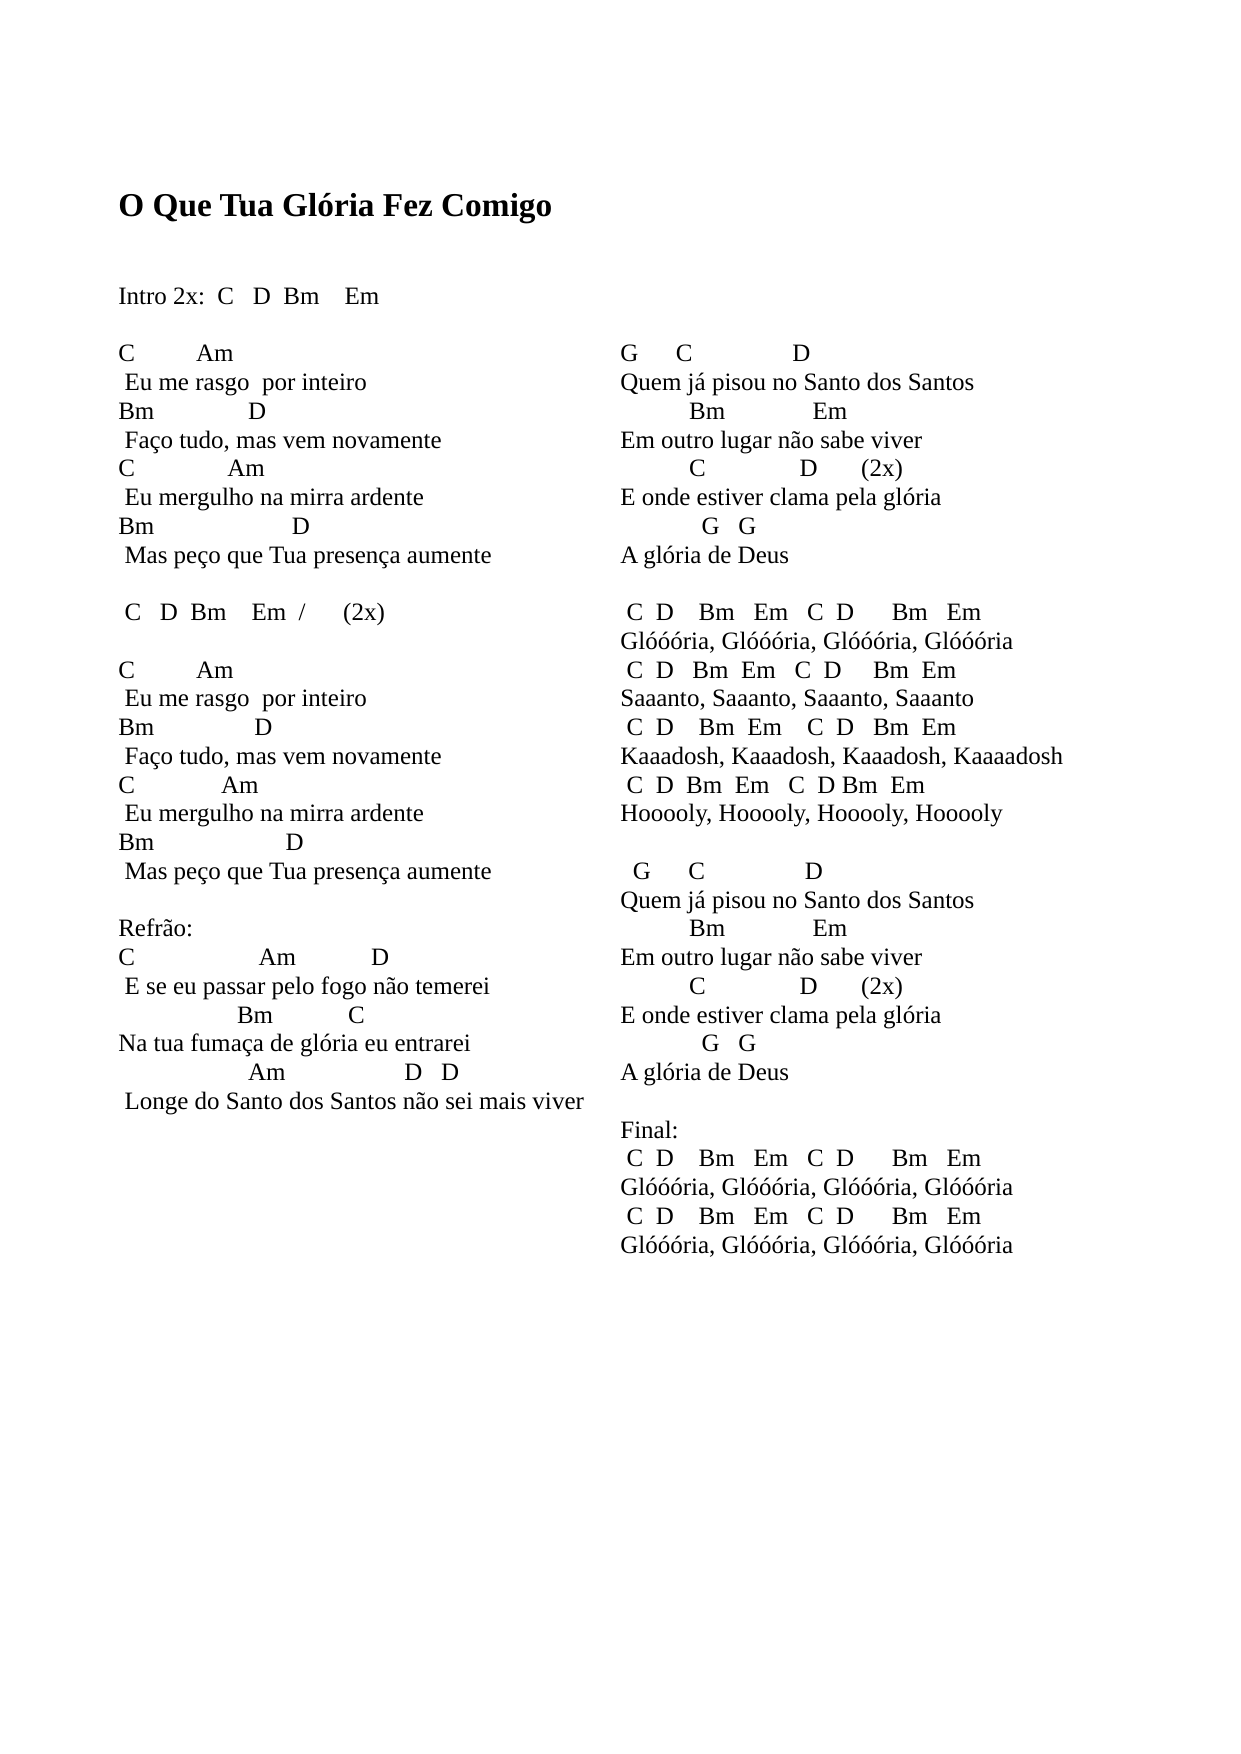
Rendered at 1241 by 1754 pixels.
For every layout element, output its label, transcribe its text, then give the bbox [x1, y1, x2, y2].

text C Am [118, 453, 620, 482]
text C Am D [118, 942, 620, 971]
text Eu me rasgo por inteiro [118, 367, 620, 396]
text Mas peço que Tua presença aumente [118, 540, 620, 568]
text E onde estiver clama pela glória [620, 1000, 1122, 1028]
text Quem já pisou no Santo dos Santos [620, 885, 1122, 913]
text Eu me rasgo por inteiro [118, 683, 620, 712]
text Bm C [118, 1000, 620, 1028]
text Kaaadosh, Kaaadosh, Kaaadosh, Kaaaadosh [620, 741, 1122, 770]
text Mas peço que Tua presença aumente [118, 856, 620, 885]
text Em outro lugar não sabe viver [620, 425, 1122, 453]
text Em outro lugar não sabe viver [620, 942, 1122, 971]
text Glóóória, Glóóória, Glóóória, Glóóória [620, 1230, 1122, 1258]
text G G [620, 511, 1122, 540]
text Bm Em [620, 396, 1122, 425]
text C D Bm Em C D Bm Em [620, 655, 1122, 683]
text E se eu passar pelo fogo não temerei [118, 971, 620, 1000]
text Quem já pisou no Santo dos Santos [620, 367, 1122, 396]
text E onde estiver clama pela glória [620, 482, 1122, 511]
text Bm D [118, 712, 620, 741]
text Glóóória, Glóóória, Glóóória, Glóóória [620, 626, 1122, 655]
text G C D [620, 338, 1122, 367]
text C D Bm Em C D Bm Em [620, 597, 1122, 626]
text Final: [620, 1115, 1122, 1143]
text C Am [118, 770, 620, 798]
text Am D D [118, 1057, 620, 1086]
text Refrão: [118, 913, 620, 942]
text Na tua fumaça de glória eu entrarei [118, 1028, 620, 1057]
text C Am [118, 338, 620, 367]
text C D Bm Em C D Bm Em [620, 1201, 1122, 1230]
text C D Bm Em C D Bm Em [620, 712, 1122, 741]
text Faço tudo, mas vem novamente [118, 425, 620, 453]
text C D Bm Em / (2x) [118, 597, 620, 626]
text Faço tudo, mas vem novamente [118, 741, 620, 770]
text Bm D [118, 827, 620, 856]
text G C D [620, 856, 1122, 885]
text Intro 2x: C D Bm Em [118, 281, 1122, 310]
text Saaanto, Saaanto, Saaanto, Saaanto [620, 683, 1122, 712]
text Eu mergulho na mirra ardente [118, 798, 620, 827]
text Longe do Santo dos Santos não sei mais viver [118, 1086, 620, 1115]
text A glória de Deus [620, 1057, 1122, 1086]
text Bm Em [620, 913, 1122, 942]
text Hooooly, Hooooly, Hooooly, Hooooly [620, 798, 1122, 827]
text A glória de Deus [620, 540, 1122, 568]
text O Que Tua Glória Fez Comigo [118, 185, 1122, 223]
text Eu mergulho na mirra ardente [118, 482, 620, 511]
text C D Bm Em C D Bm Em [620, 1143, 1122, 1172]
text C Am [118, 655, 620, 683]
text C D (2x) [620, 453, 1122, 482]
text Bm D [118, 396, 620, 425]
text Glóóória, Glóóória, Glóóória, Glóóória [620, 1172, 1122, 1201]
text C D (2x) [620, 971, 1122, 1000]
text Bm D [118, 511, 620, 540]
text C D Bm Em C D Bm Em [620, 770, 1122, 798]
text G G [620, 1028, 1122, 1057]
